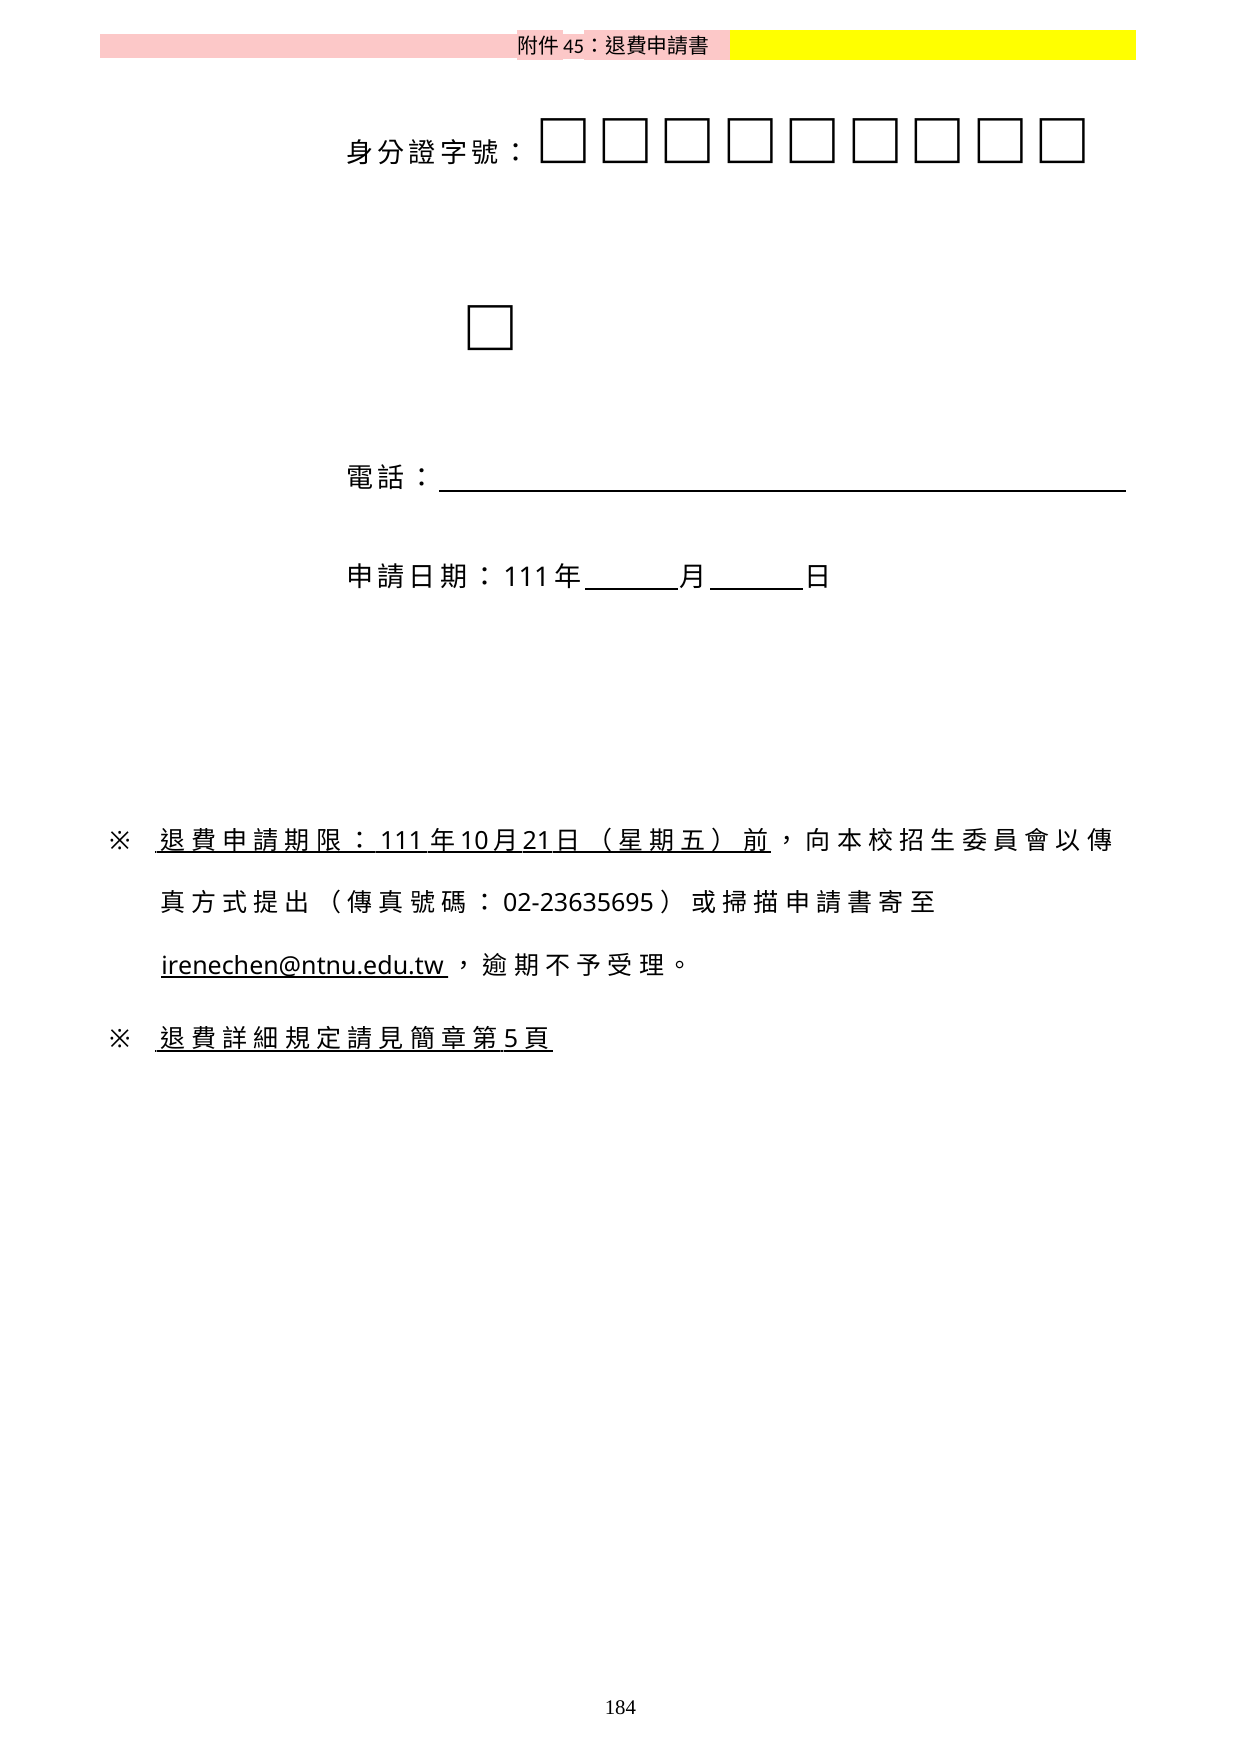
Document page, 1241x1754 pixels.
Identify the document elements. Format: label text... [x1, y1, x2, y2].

text 電話： [341, 433, 1136, 496]
text 身分證字號：□□□□□□□□□□ [341, 65, 1136, 377]
list 退費申請期限：111年10月21日（星期五）前，向本校招生委員會以傳真方式提出（傳真號碼：02-23635695）或掃描申請書寄至irenechen@ntnu.edu.tw，逾期不予受理。 [104, 797, 1136, 984]
list 退費詳細規定請見簡章第5頁 [104, 995, 1136, 1058]
text 申請日期：111年 月 日 [341, 532, 1136, 594]
